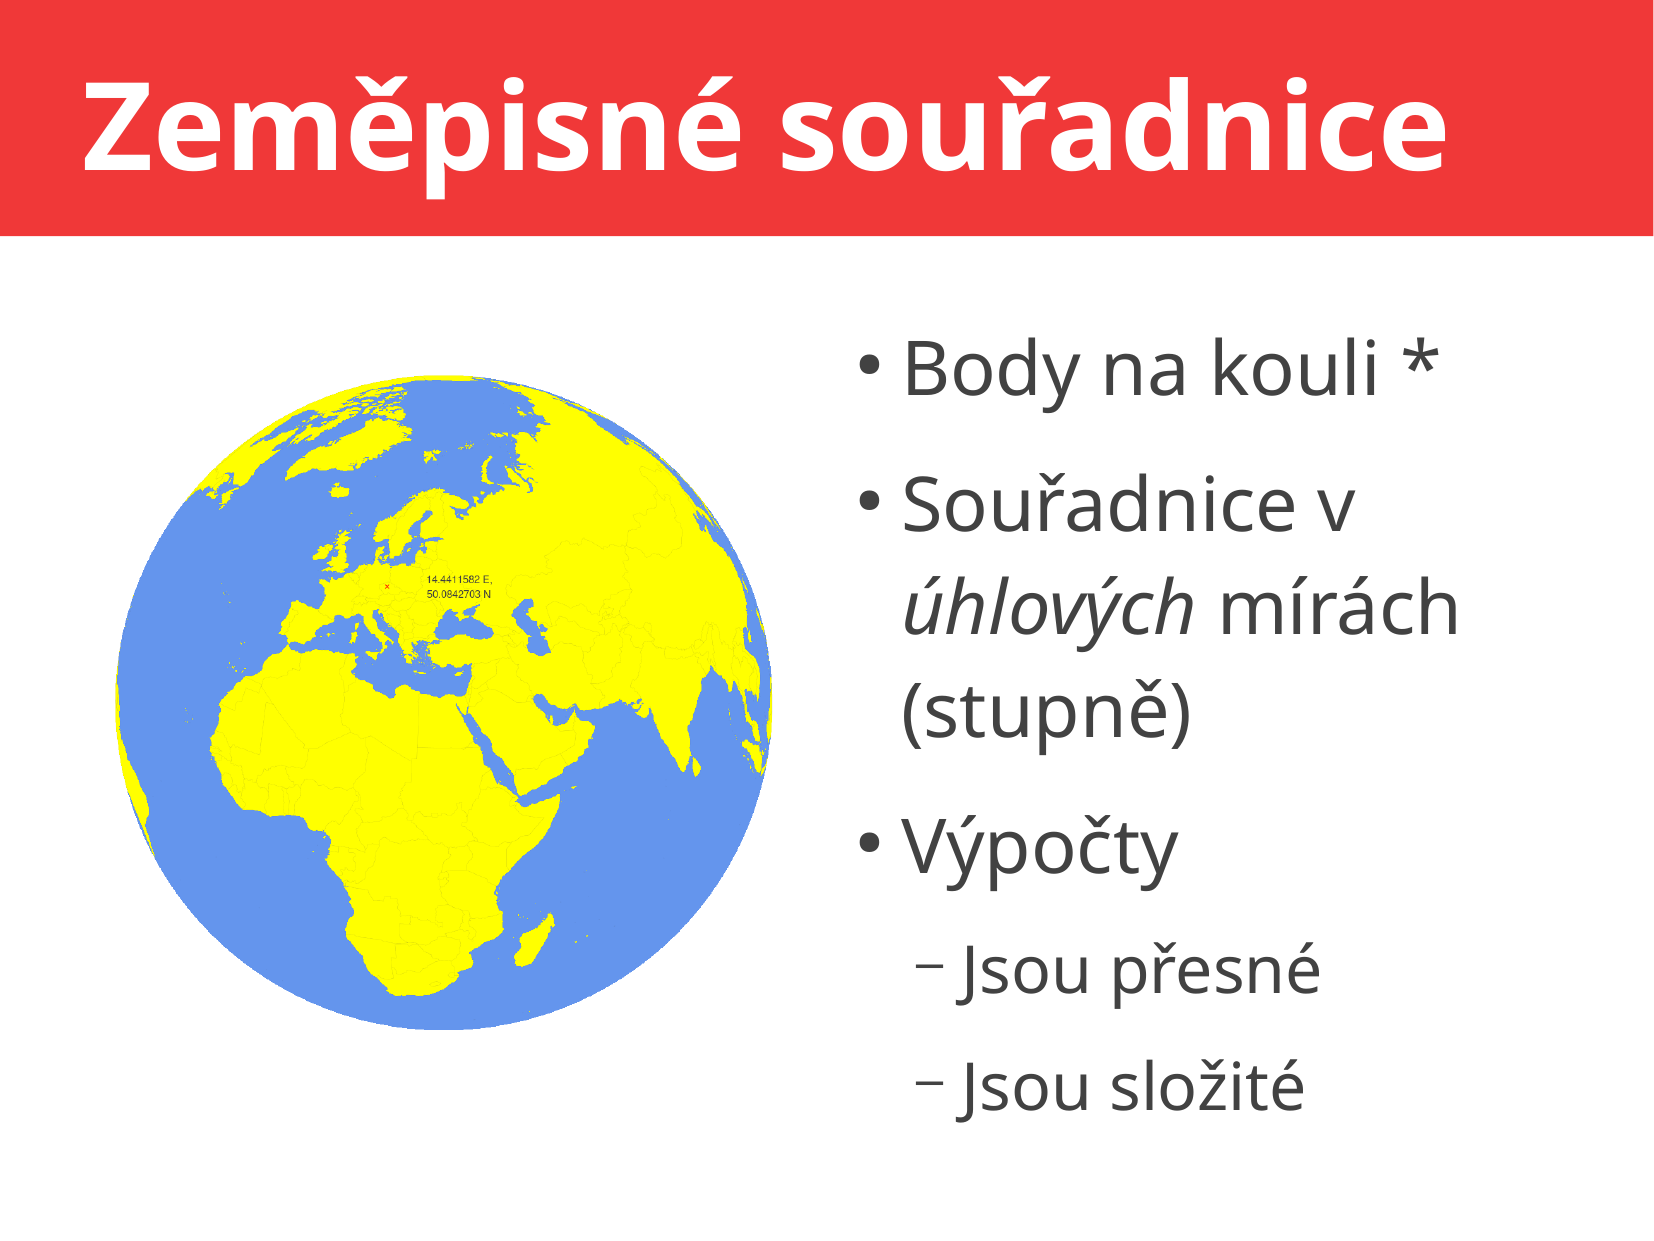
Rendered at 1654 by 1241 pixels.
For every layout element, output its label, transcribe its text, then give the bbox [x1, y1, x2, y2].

list Body na kouli * Souřadnice v úhlových mírách (stupně) Výpočty Jsou přesné Jsou složité [840, 314, 1564, 1134]
title Zeměpisné souřadnice [82, 19, 1571, 227]
picture [82, 342, 805, 1063]
